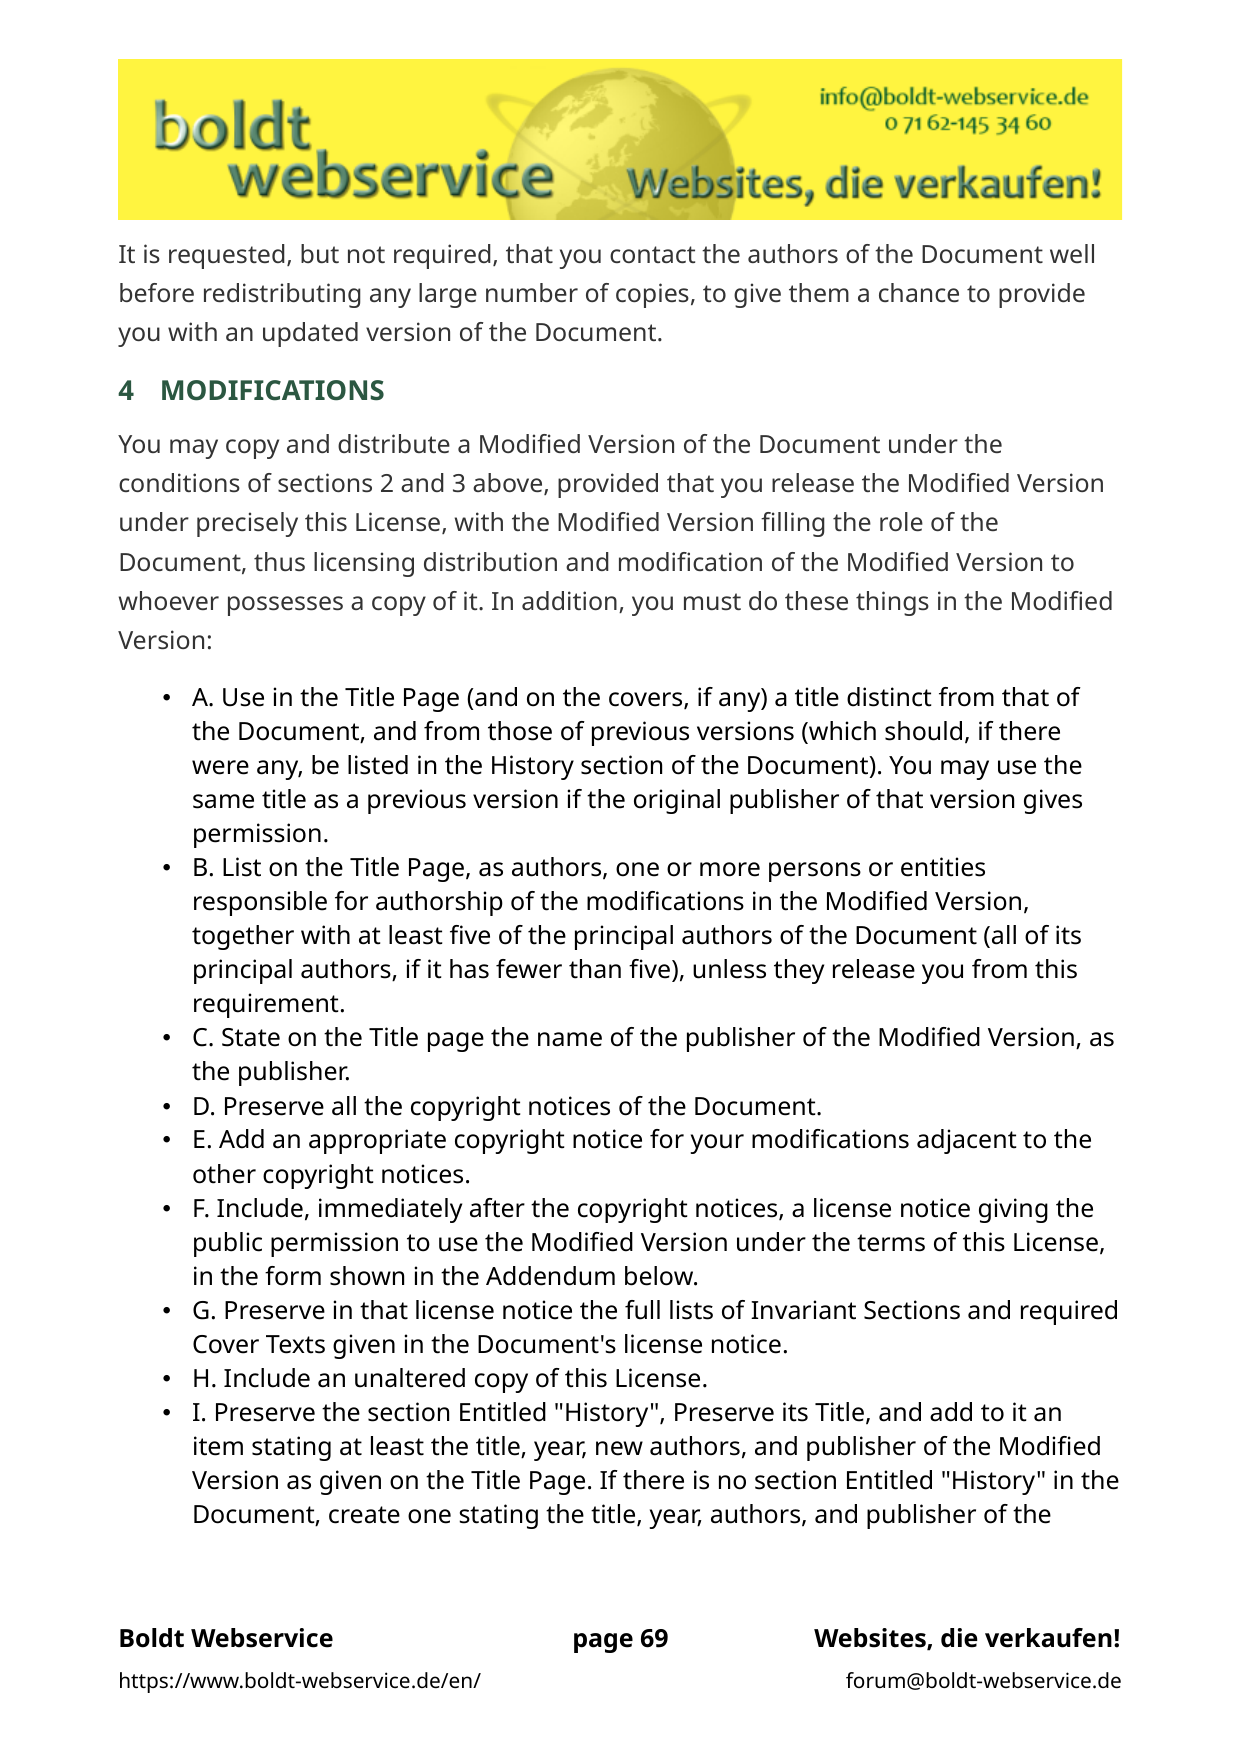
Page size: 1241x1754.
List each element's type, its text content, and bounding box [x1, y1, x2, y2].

list E. Add an appropriate copyright notice for your modifications adjacent to the other copyright notices. [162, 1122, 1122, 1190]
picture [118, 59, 1123, 220]
list B. List on the Title Page, as authors, one or more persons or entities responsible for authorship of the modifications in the Modified Version, together with at least five of the principal authors of the Document (all of its principal authors, if it has fewer than five), unless they release you from this requirement. [162, 850, 1122, 1020]
list H. Include an unaltered copy of this License. [162, 1361, 1122, 1395]
text It is requested, but not required, that you contact the authors of the Document well before redistributing any large number of copies, to give them a chance to provide you with an updated version of the Document. [118, 236, 1122, 349]
subtitle MODIFICATIONS [118, 371, 1122, 409]
text You may copy and distribute a Modified Version of the Document under the conditions of sections 2 and 3 above, provided that you release the Modified Version under precisely this License, with the Modified Version filling the role of the Document, thus licensing distribution and modification of the Modified Version to whoever possesses a copy of it. In addition, you must do these things in the Modified Version: [118, 427, 1122, 657]
list I. Preserve the section Entitled "History", Preserve its Title, and add to it an item stating at least the title, year, new authors, and publisher of the Modified Version as given on the Title Page. If there is no section Entitled "History" in the Document, create one stating the title, year, authors, and publisher of the [162, 1395, 1122, 1531]
list C. State on the Title page the name of the publisher of the Modified Version, as the publisher. [162, 1020, 1122, 1088]
list F. Include, immediately after the copyright notices, a license notice giving the public permission to use the Modified Version under the terms of this License, in the form shown in the Addendum below. [162, 1190, 1122, 1292]
list D. Preserve all the copyright notices of the Document. [162, 1088, 1122, 1122]
list A. Use in the Title Page (and on the covers, if any) a title distinct from that of the Document, and from those of previous versions (which should, if there were any, be listed in the History section of the Document). You may use the same title as a previous version if the original publisher of that version gives permission. [162, 679, 1122, 850]
list G. Preserve in that license notice the full lists of Invariant Sections and required Cover Texts given in the Document's license notice. [162, 1292, 1122, 1361]
